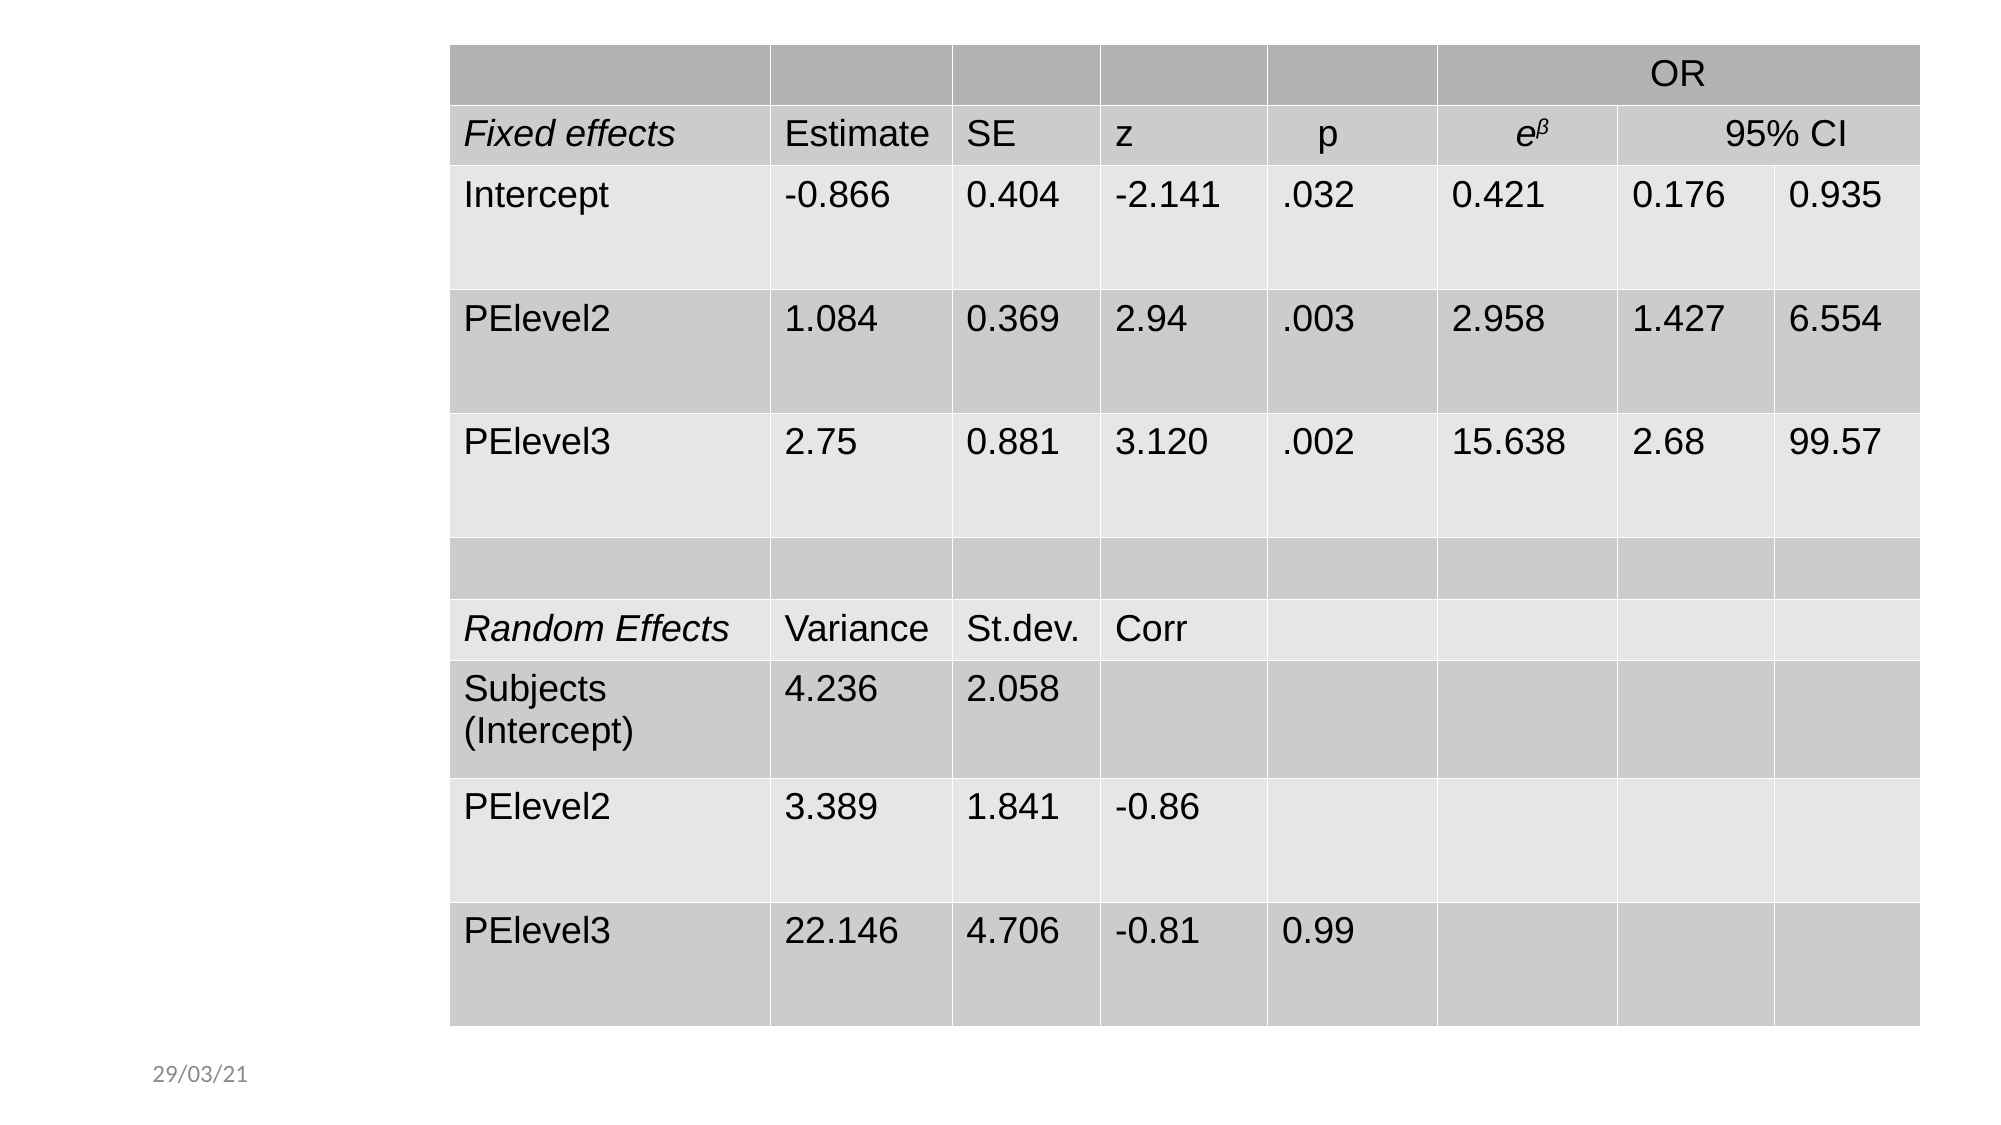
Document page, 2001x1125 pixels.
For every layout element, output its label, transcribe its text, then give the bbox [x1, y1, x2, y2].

table_cell [1268, 600, 1437, 660]
table_cell [1775, 661, 1920, 778]
table_cell St.dev. [953, 600, 1100, 660]
table_cell Random Effects [450, 600, 770, 660]
table_header [1101, 45, 1267, 105]
table_cell z [1101, 106, 1267, 165]
table_cell .002 [1268, 414, 1437, 537]
table_cell 1.084 [771, 290, 952, 413]
table_cell [1268, 779, 1437, 902]
table_cell 0.99 [1268, 903, 1437, 1026]
table_cell [1618, 779, 1774, 902]
table_cell Estimate [771, 106, 952, 165]
table_cell 2.75 [771, 414, 952, 537]
table_cell [1268, 661, 1437, 778]
table_cell 4.236 [771, 661, 952, 778]
table_cell [1101, 661, 1267, 778]
table_cell 3.120 [1101, 414, 1267, 537]
table_header [450, 45, 770, 105]
table_cell 0.369 [953, 290, 1100, 413]
table_cell eβ [1438, 106, 1617, 165]
table_cell p [1268, 106, 1437, 165]
table_cell 22.146 [771, 903, 952, 1026]
table_cell Corr [1101, 600, 1267, 660]
table_header [771, 45, 952, 105]
table_cell [1618, 538, 1774, 599]
table_cell Variance [771, 600, 952, 660]
table_cell [953, 538, 1100, 599]
table_cell [1618, 903, 1774, 1026]
table_cell 2.958 [1438, 290, 1617, 413]
table_cell 2.94 [1101, 290, 1267, 413]
table_cell PElevel2 [450, 779, 770, 902]
table_cell 0.881 [953, 414, 1100, 537]
table_cell Intercept [450, 166, 770, 289]
table_cell [1438, 779, 1617, 902]
table_header [1268, 45, 1437, 105]
table_cell [1438, 600, 1617, 660]
table_cell [1268, 538, 1437, 599]
table_cell 0.176 [1618, 166, 1774, 289]
table_cell -0.86 [1101, 779, 1267, 902]
table_cell [1618, 600, 1774, 660]
table_cell [1438, 661, 1617, 778]
table_cell 1.841 [953, 779, 1100, 902]
table_cell [1618, 661, 1774, 778]
table_cell -0.81 [1101, 903, 1267, 1026]
table_cell SE [953, 106, 1100, 165]
table_cell [1775, 779, 1920, 902]
table_header OR [1438, 45, 1920, 105]
table_cell [1775, 600, 1920, 660]
table_cell .032 [1268, 166, 1437, 289]
table_cell 1.427 [1618, 290, 1774, 413]
table_cell 4.706 [953, 903, 1100, 1026]
table_cell [1438, 538, 1617, 599]
table_cell 0.404 [953, 166, 1100, 289]
table_cell [1775, 538, 1920, 599]
table_cell -2.141 [1101, 166, 1267, 289]
table_cell PElevel2 [450, 290, 770, 413]
table_cell Subjects (Intercept) [450, 661, 770, 778]
table_cell [1438, 903, 1617, 1026]
table_cell [1101, 538, 1267, 599]
table_cell 95% CI [1618, 106, 1920, 165]
table_cell 2.68 [1618, 414, 1774, 537]
table_cell 6.554 [1775, 290, 1920, 413]
table_cell 0.421 [1438, 166, 1617, 289]
table_cell 99.57 [1775, 414, 1920, 537]
table_cell [771, 538, 952, 599]
table_cell 0.935 [1775, 166, 1920, 289]
table_cell .003 [1268, 290, 1437, 413]
table_cell [1775, 903, 1920, 1026]
table_cell PElevel3 [450, 414, 770, 537]
table_cell Fixed effects [450, 106, 770, 165]
table_cell PElevel3 [450, 903, 770, 1026]
table_cell [450, 538, 770, 599]
table_cell 2.058 [953, 661, 1100, 778]
table_cell 15.638 [1438, 414, 1617, 537]
table_header [953, 45, 1100, 105]
table_cell -0.866 [771, 166, 952, 289]
table_cell 3.389 [771, 779, 952, 902]
